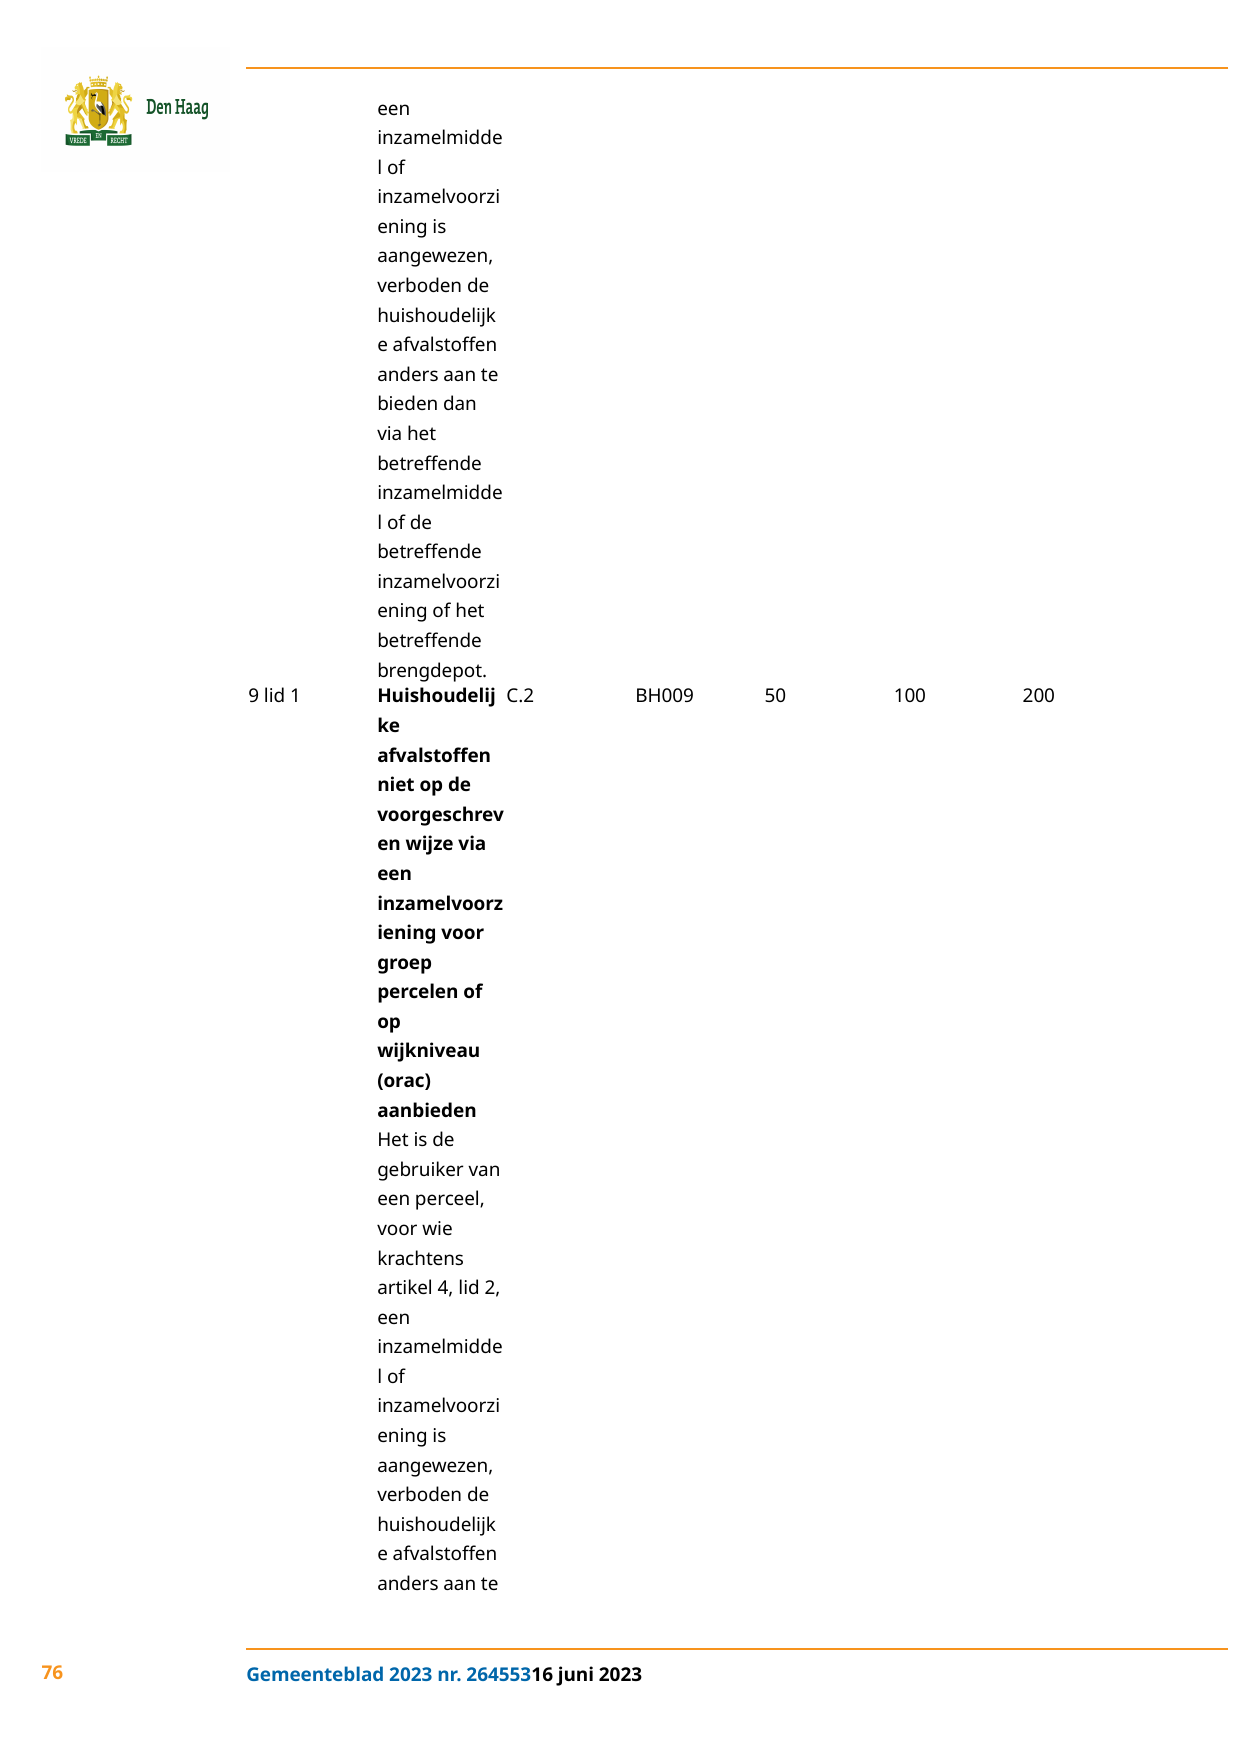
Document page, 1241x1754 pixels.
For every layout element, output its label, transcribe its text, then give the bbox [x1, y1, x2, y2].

table_cell 200 [1023, 683, 1152, 1596]
table_cell [764, 95, 893, 683]
picture [41, 47, 231, 172]
table_cell BH009 [635, 683, 764, 1596]
table_cell Huishoudelijke afvalstoffen niet op de voorgeschreven wijze via een inzamelvoorziening voor groep percelen of op wijkniveau (orac) aanbieden Het is de gebruiker van een perceel, voor wie krachtens artikel 4, lid 2, een inzamelmiddel of inzamelvoorziening is aangewezen, verboden de huishoudelijke afvalstoffen anders aan te [377, 683, 506, 1596]
table_cell [635, 95, 764, 683]
table_cell 50 [764, 683, 893, 1596]
table_cell 9 lid 1 [248, 683, 377, 1596]
table_cell [894, 95, 1022, 683]
table_cell 100 [894, 683, 1022, 1596]
table_cell een inzamelmiddel of inzamelvoorziening is aangewezen, verboden de huishoudelijke afvalstoffen anders aan te bieden dan via het betreffende inzamelmiddel of de betreffende inzamelvoorziening of het betreffende brengdepot. [377, 95, 506, 683]
table_cell [506, 95, 635, 683]
table_cell [1023, 95, 1152, 683]
table_cell C.2 [506, 683, 635, 1596]
table_cell [248, 95, 377, 683]
